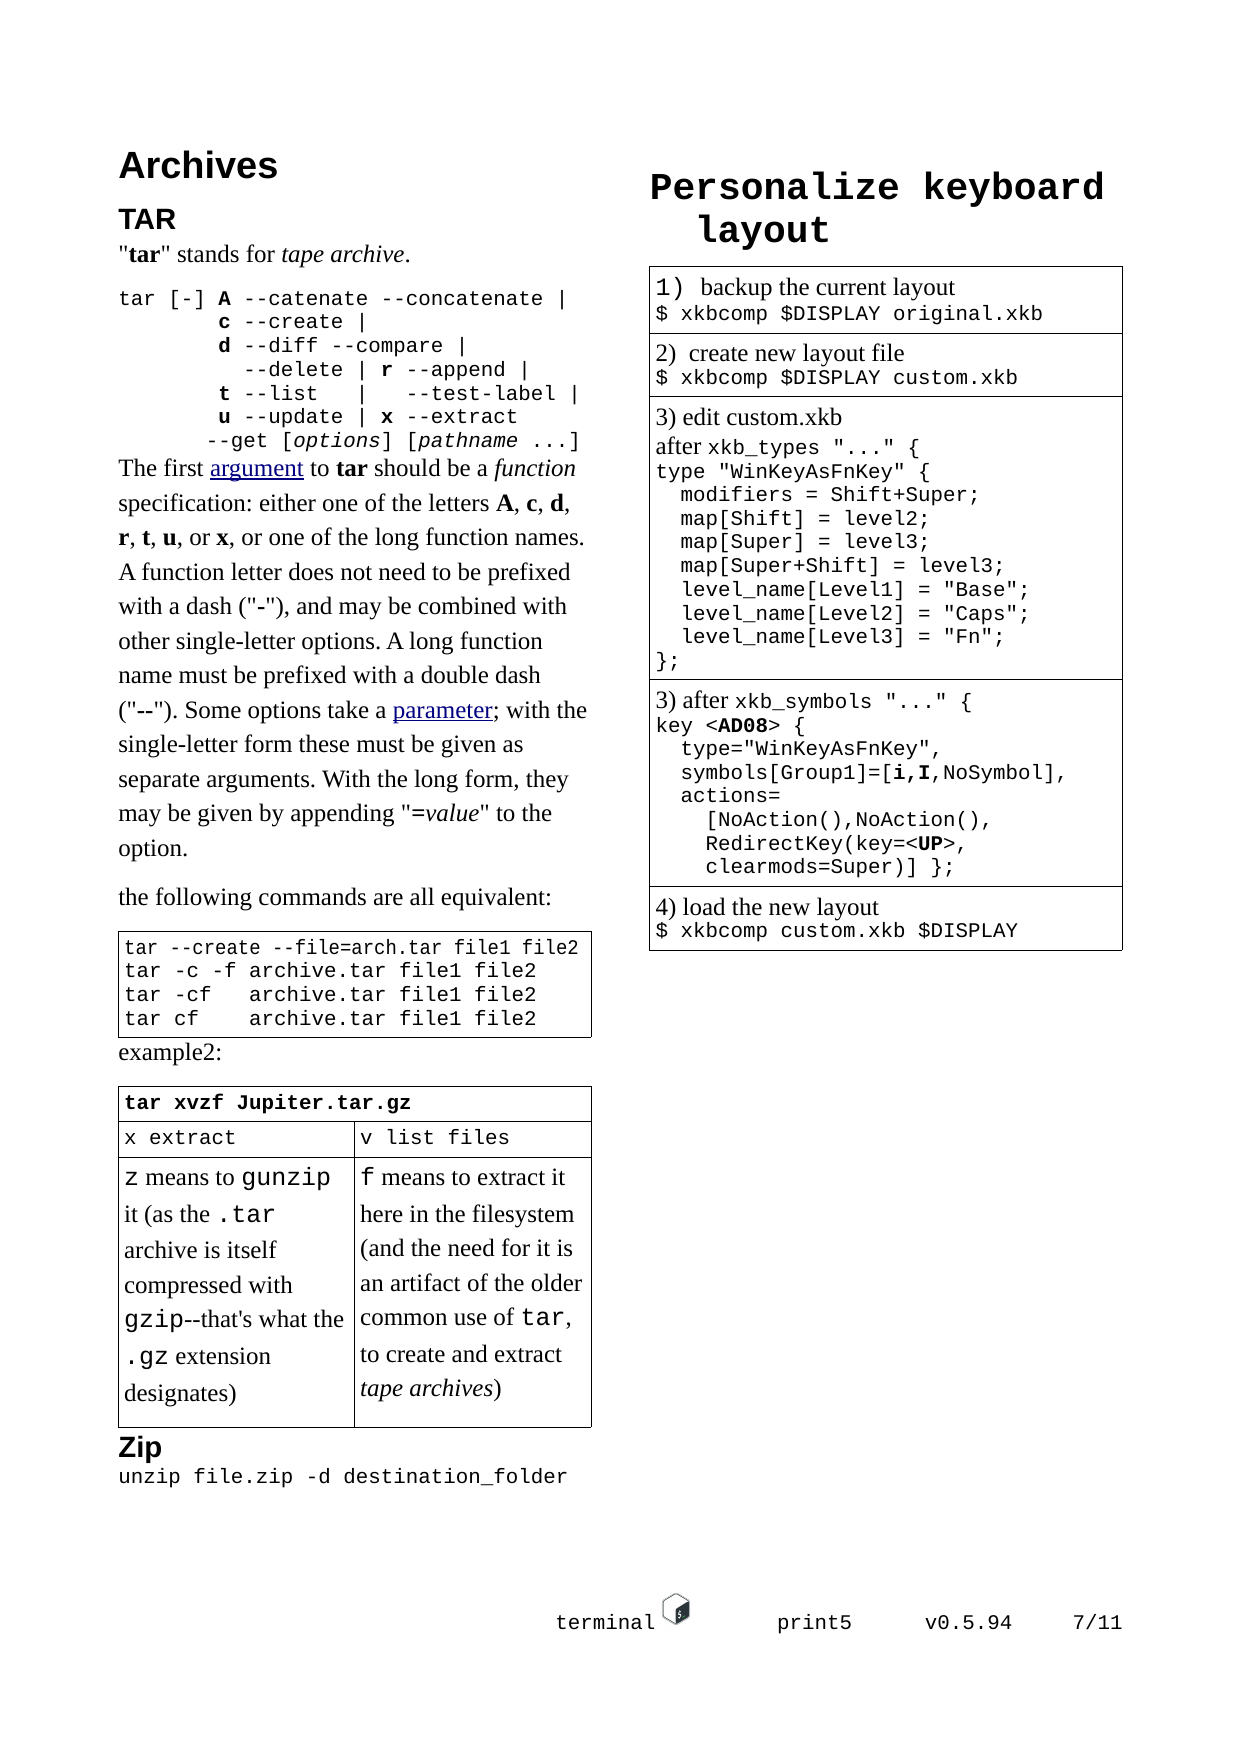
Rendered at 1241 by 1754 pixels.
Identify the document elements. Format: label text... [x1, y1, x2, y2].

text tar [-] A --catenate --concatenate | [118, 288, 591, 312]
text t --list | --test-label | [118, 382, 591, 406]
text --get [options] [pathname ...] [118, 430, 591, 453]
table_cell 4) load the new layout $ xkbcomp custom.xkb $DISPLAY [650, 887, 1122, 950]
text "tar" stands for tape archive. [118, 239, 591, 268]
subtitle Archives [118, 143, 591, 187]
text u --update | x --extract [118, 406, 591, 430]
table_cell 3) after xkb_symbols "..." { key <AD08> { type="WinKeyAsFnKey", symbols[Group1]=[i,I,NoSymbol], actions= [NoAction(),NoAction(), RedirectKey(key=<UP>, clearmods=Super)] }; [650, 680, 1122, 886]
text the following commands are all equivalent: [118, 882, 591, 911]
table_cell x extract [119, 1122, 354, 1157]
table_cell z means to gunzip it (as the .tar archive is itself compressed with gzip--that's what the .gz extension designates) [119, 1158, 354, 1427]
subtitle Zip [118, 1430, 591, 1463]
table_cell v list files [355, 1122, 591, 1157]
text The first argument to tar should be a function specification: either one of the letters A, c, d, r, t, u, or x, or one of the long function names. A function letter does not need to be prefixed with a dash ("-"), and may be combined with other single-letter options. A long function name must be prefixed with a double dash ("--"). Some options take a parameter; with the single-letter form these must be given as separate arguments. With the long form, they may be given by appending "=value" to the option. [118, 453, 591, 861]
subtitle TAR [118, 202, 591, 236]
text example2: [118, 1038, 591, 1066]
text c --create | [118, 312, 591, 335]
picture [655, 1588, 697, 1630]
table_cell f means to extract it here in the filesystem (and the need for it is an artifact of the older common use of tar, to create and extract tape archives) [355, 1158, 591, 1427]
table_cell 3) edit custom.xkb after xkb_types "..." { type "WinKeyAsFnKey" { modifiers = Shift+Super; map[Shift] = level2; map[Super] = level3; map[Super+Shift] = level3; level_name[Level1] = "Base"; level_name[Level2] = "Caps"; level_name[Level3] = "Fn"; }; [650, 397, 1122, 679]
table_header tar --create --file=arch.tar file1 file2 tar -c -f archive.tar file1 file2 tar -cf archive.tar file1 file2 tar cf archive.tar file1 file2 [119, 932, 591, 1037]
text unzip file.zip -d destination_folder [118, 1466, 591, 1490]
table_header 1) backup the current layout $ xkbcomp $DISPLAY original.xkb [650, 267, 1122, 332]
text d --diff --compare | [118, 335, 591, 359]
subtitle Personalize keyboard layout [649, 168, 1122, 254]
table_header tar xvzf Jupiter.tar.gz [119, 1087, 591, 1121]
table_cell 2) create new layout file $ xkbcomp $DISPLAY custom.xkb [650, 334, 1122, 396]
text --delete | r --append | [118, 359, 591, 382]
